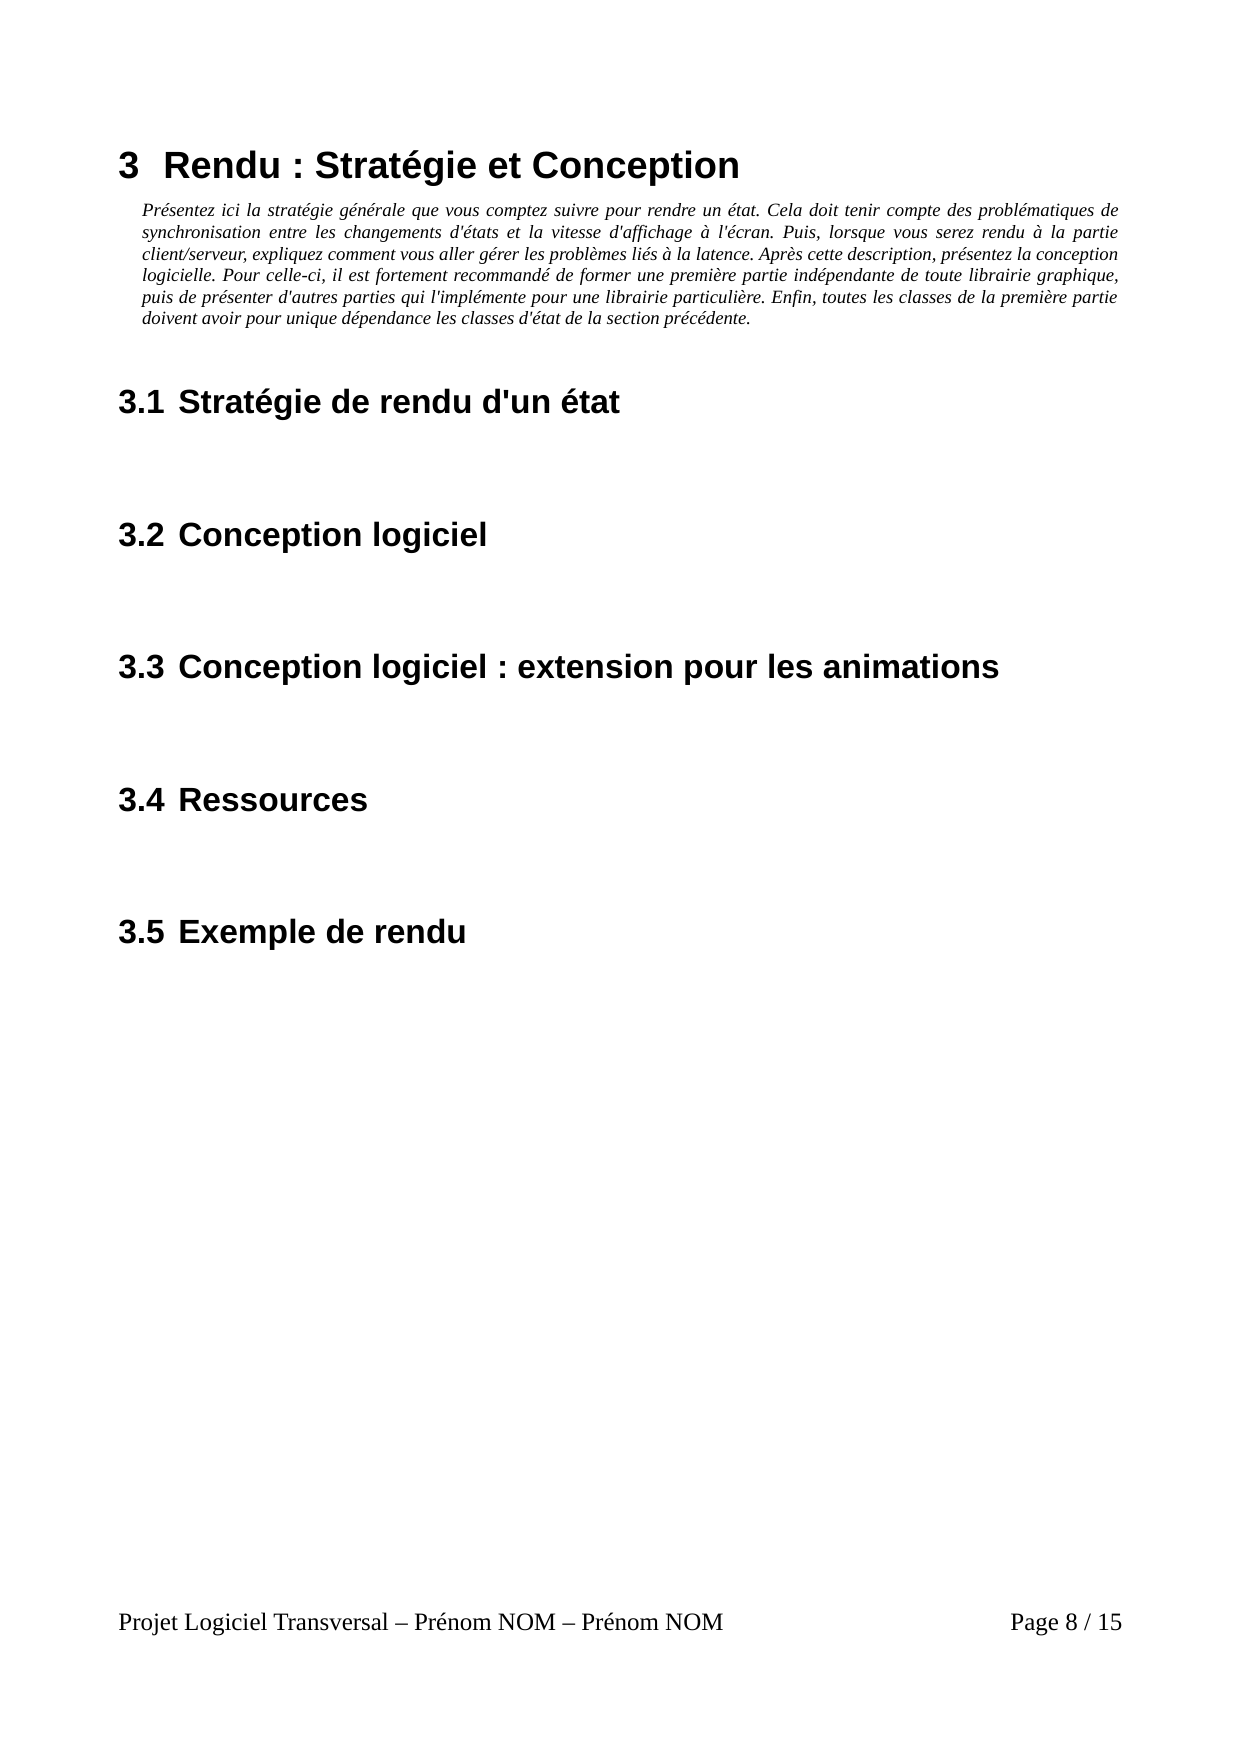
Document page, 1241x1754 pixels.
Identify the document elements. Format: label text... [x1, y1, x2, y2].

subtitle Conception logiciel [118, 515, 1122, 553]
subtitle Exemple de rendu [118, 912, 1122, 951]
subtitle Rendu : Stratégie et Conception [118, 143, 1122, 187]
subtitle Conception logiciel : extension pour les animations [118, 647, 1122, 686]
subtitle Ressources [118, 779, 1122, 818]
text Présentez ici la stratégie générale que vous comptez suivre pour rendre un état. Cela doit tenir compte des problématiques de synchronisation entre les changements d'états et la vitesse d'affichage à l'écran. Puis, lorsque vous serez rendu à la partie client/serveur, expliquez comment vous aller gérer les problèmes liés à la latence. Après cette description, présentez la conception logicielle. Pour celle-ci, il est fortement recommandé de former une première partie indépendante de toute librairie graphique, puis de présenter d'autres parties qui l'implémente pour une librairie particulière. Enfin, toutes les classes de la première partie doivent avoir pour unique dépendance les classes d'état de la section précédente. [142, 199, 1122, 329]
subtitle Stratégie de rendu d'un état [118, 382, 1122, 421]
